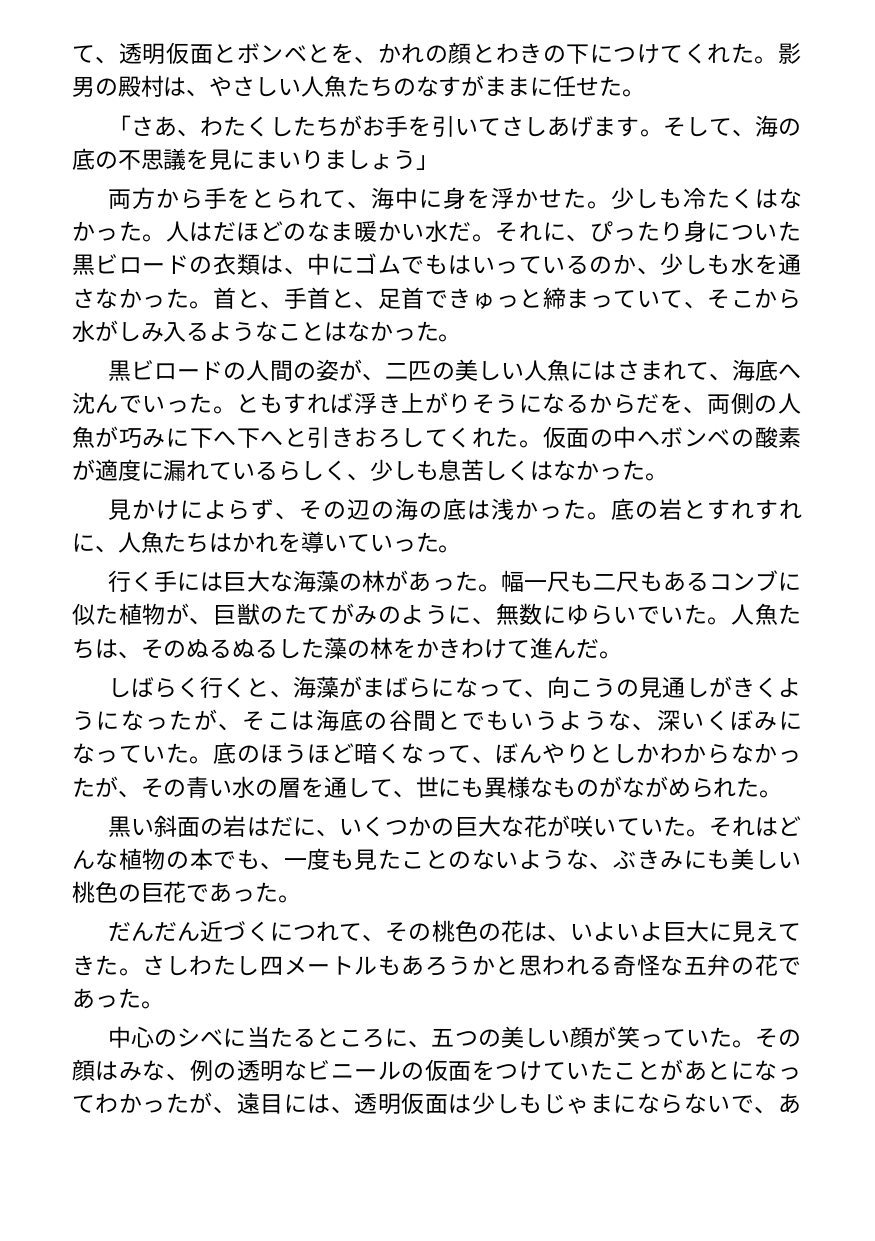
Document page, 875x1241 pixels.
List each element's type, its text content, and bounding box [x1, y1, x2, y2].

text 両方から手をとられて、海中に身を浮かせた。少しも冷たくはなかった。人はだほどのなま暖かい水だ。それに、ぴったり身についた黒ビロードの衣類は、中にゴムでもはいっているのか、少しも水を通さなかった。首と、手首と、足首できゅっと締まっていて、そこから水がしみ入るようなことはなかった。 [72, 181, 802, 347]
text 黒ビロードの人間の姿が、二匹の美しい人魚にはさまれて、海底へ沈んでいった。ともすれば浮き上がりそうになるからだを、両側の人魚が巧みに下へ下へと引きおろしてくれた。仮面の中へボンベの酸素が適度に漏れているらしく、少しも息苦しくはなかった。 [72, 353, 802, 486]
text て、透明仮面とボンベとを、かれの顔とわきの下につけてくれた。影男の殿村は、やさしい人魚たちのなすがままに任せた。 [72, 36, 802, 102]
text 「さあ、わたくしたちがお手を引いてさしあげます。そして、海の底の不思議を見にまいりましょう」 [72, 108, 802, 175]
text 中心のシベに当たるところに、五つの美しい顔が笑っていた。その顔はみな、例の透明なビニールの仮面をつけていたことがあとになってわかったが、遠目には、透明仮面は少しもじゃまにならないで、あ [72, 1020, 802, 1119]
text 黒い斜面の岩はだに、いくつかの巨大な花が咲いていた。それはどんな植物の本でも、一度も見たことのないような、ぶきみにも美しい桃色の巨花であった。 [72, 809, 802, 908]
text しばらく行くと、海藻がまばらになって、向こうの見通しがきくようになったが、そこは海底の谷間とでもいうような、深いくぼみになっていた。底のほうほど暗くなって、ぼんやりとしかわからなかったが、その青い水の層を通して、世にも異様なものがながめられた。 [72, 670, 802, 803]
text 見かけによらず、その辺の海の底は浅かった。底の岩とすれすれに、人魚たちはかれを導いていった。 [72, 492, 802, 558]
text だんだん近づくにつれて、その桃色の花は、いよいよ巨大に見えてきた。さしわたし四メートルもあろうかと思われる奇怪な五弁の花であった。 [72, 914, 802, 1014]
text 行く手には巨大な海藻の林があった。幅一尺も二尺もあるコンブに似た植物が、巨獣のたてがみのように、無数にゆらいでいた。人魚たちは、そのぬるぬるした藻の林をかきわけて進んだ。 [72, 564, 802, 664]
